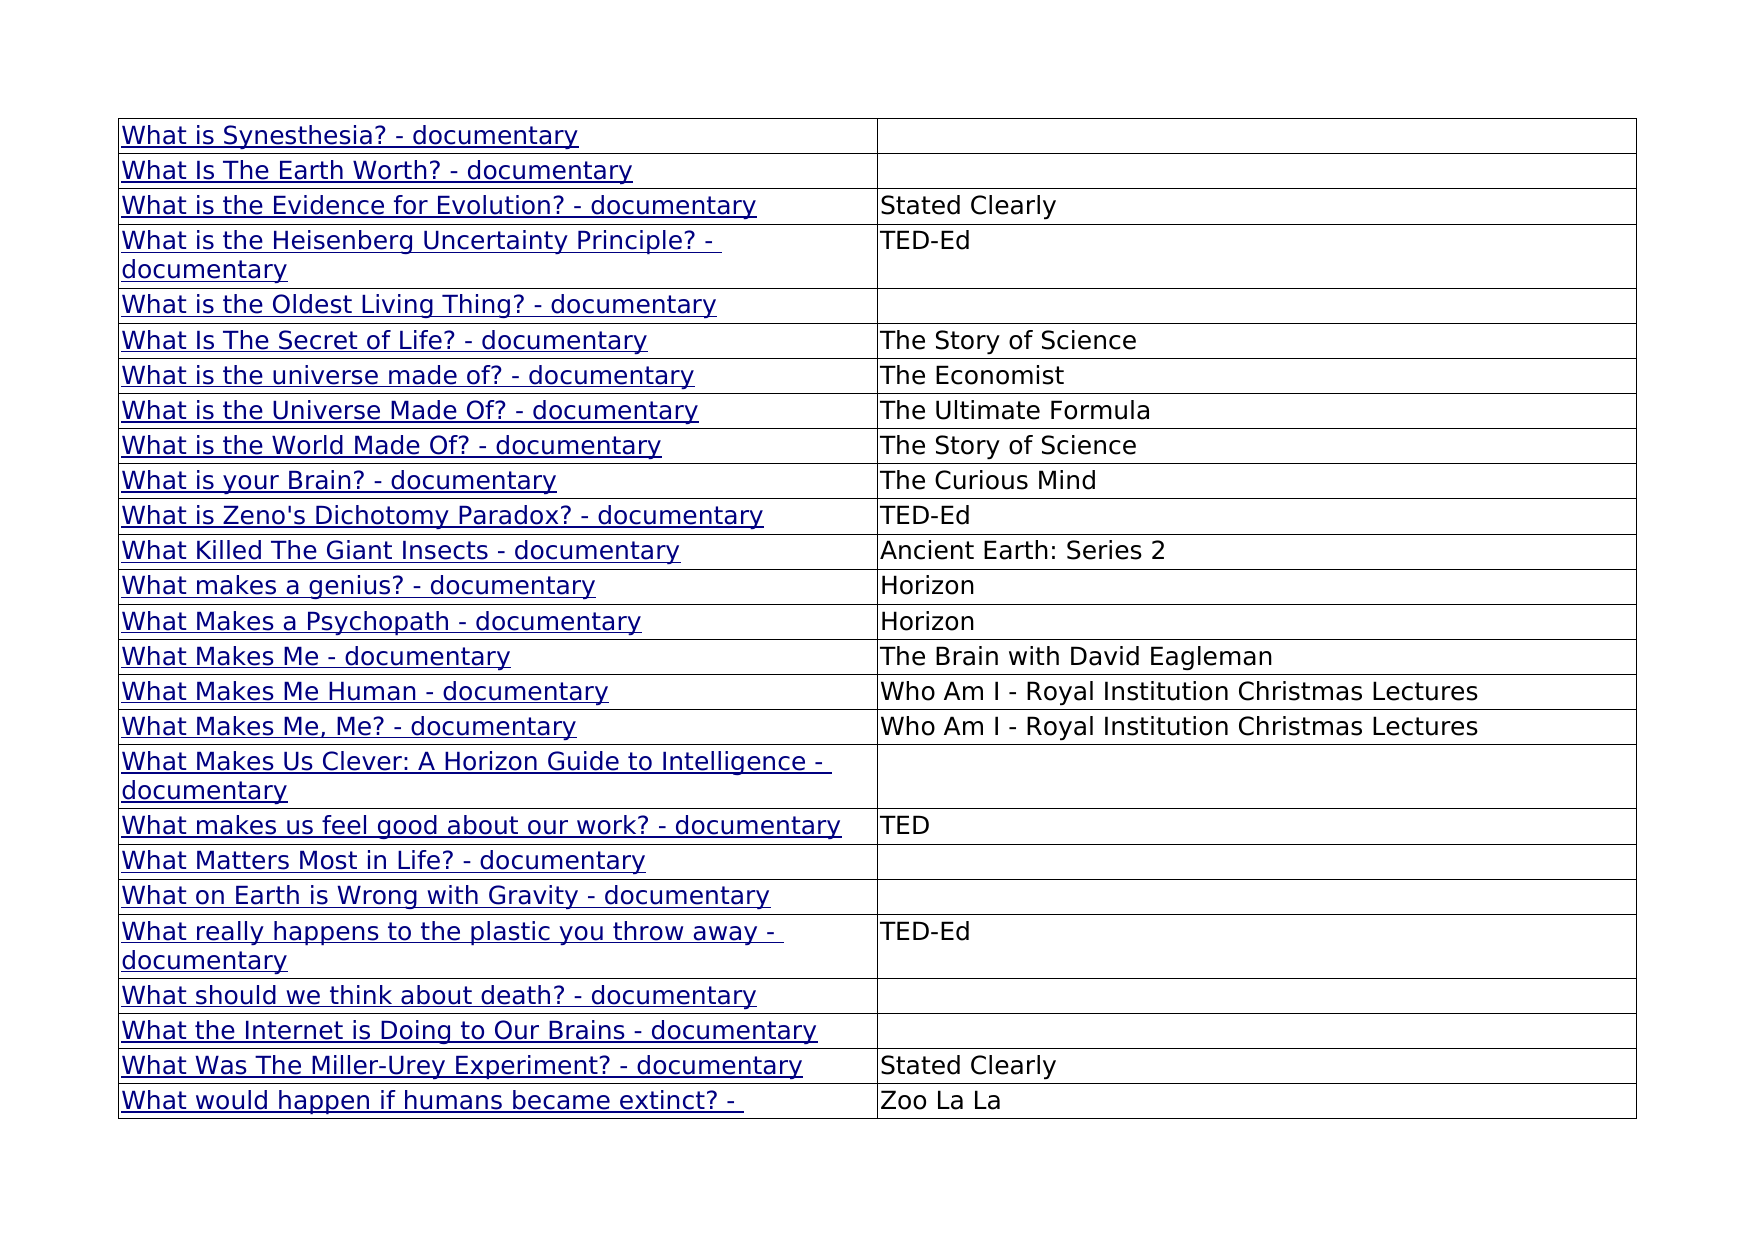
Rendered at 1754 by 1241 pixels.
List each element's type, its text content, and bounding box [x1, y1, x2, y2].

table_cell The Story of Science [878, 324, 1636, 358]
table_cell Ancient Earth: Series 2 [878, 535, 1636, 568]
table_cell What is the World Made Of? - documentary [119, 429, 877, 463]
table_cell TED-Ed [878, 499, 1636, 533]
table_cell [878, 119, 1636, 153]
table_cell What Makes Me Human - documentary [119, 675, 877, 709]
table_cell What Makes Me, Me? - documentary [119, 710, 877, 744]
table_cell Who Am I - Royal Institution Christmas Lectures [878, 675, 1636, 709]
table_cell What Makes a Psychopath - documentary [119, 605, 877, 639]
table_cell What on Earth is Wrong with Gravity - documentary [119, 880, 877, 914]
table_cell What Killed The Giant Insects - documentary [119, 535, 877, 568]
table_cell What Makes Us Clever: A Horizon Guide to Intelligence - documentary [119, 745, 877, 808]
table_cell What Is The Secret of Life? - documentary [119, 324, 877, 358]
table_cell What Is The Earth Worth? - documentary [119, 154, 877, 188]
table_cell What is the universe made of? - documentary [119, 359, 877, 393]
table_cell What is the Oldest Living Thing? - documentary [119, 289, 877, 323]
table_cell Stated Clearly [878, 189, 1636, 223]
table_cell What really happens to the plastic you throw away - documentary [119, 915, 877, 978]
table_cell Who Am I - Royal Institution Christmas Lectures [878, 710, 1636, 744]
table_cell The Story of Science [878, 429, 1636, 463]
table_cell What the Internet is Doing to Our Brains - documentary [119, 1014, 877, 1048]
table_cell [878, 845, 1636, 878]
table_cell TED [878, 809, 1636, 843]
table_cell Stated Clearly [878, 1049, 1636, 1083]
table_cell What is Zeno's Dichotomy Paradox? - documentary [119, 499, 877, 533]
table_cell The Ultimate Formula [878, 394, 1636, 428]
table_cell Horizon [878, 605, 1636, 639]
table_cell [878, 1014, 1636, 1048]
table_cell [878, 154, 1636, 188]
table_cell What is the Universe Made Of? - documentary [119, 394, 877, 428]
table_cell The Curious Mind [878, 464, 1636, 498]
table_cell Zoo La La [878, 1084, 1636, 1118]
table_cell The Brain with David Eagleman [878, 640, 1636, 674]
table_cell What is Synesthesia? - documentary [119, 119, 877, 153]
table_cell What is the Evidence for Evolution? - documentary [119, 189, 877, 223]
table_cell [878, 979, 1636, 1013]
table_cell [878, 289, 1636, 323]
table_cell The Economist [878, 359, 1636, 393]
table_cell TED-Ed [878, 915, 1636, 978]
table_cell What Matters Most in Life? - documentary [119, 845, 877, 878]
table_cell [878, 880, 1636, 914]
table_cell What is the Heisenberg Uncertainty Principle? - documentary [119, 225, 877, 288]
table_cell What would happen if humans became extinct? [119, 1084, 877, 1118]
table_cell [878, 745, 1636, 808]
table_cell TED-Ed [878, 225, 1636, 288]
table_cell What Makes Me - documentary [119, 640, 877, 674]
table_cell What makes a genius? - documentary [119, 570, 877, 604]
table_cell Horizon [878, 570, 1636, 604]
table_cell What makes us feel good about our work? - documentary [119, 809, 877, 843]
table_cell What is your Brain? - documentary [119, 464, 877, 498]
table_cell What should we think about death? - documentary [119, 979, 877, 1013]
table_cell What Was The Miller-Urey Experiment? - documentary [119, 1049, 877, 1083]
